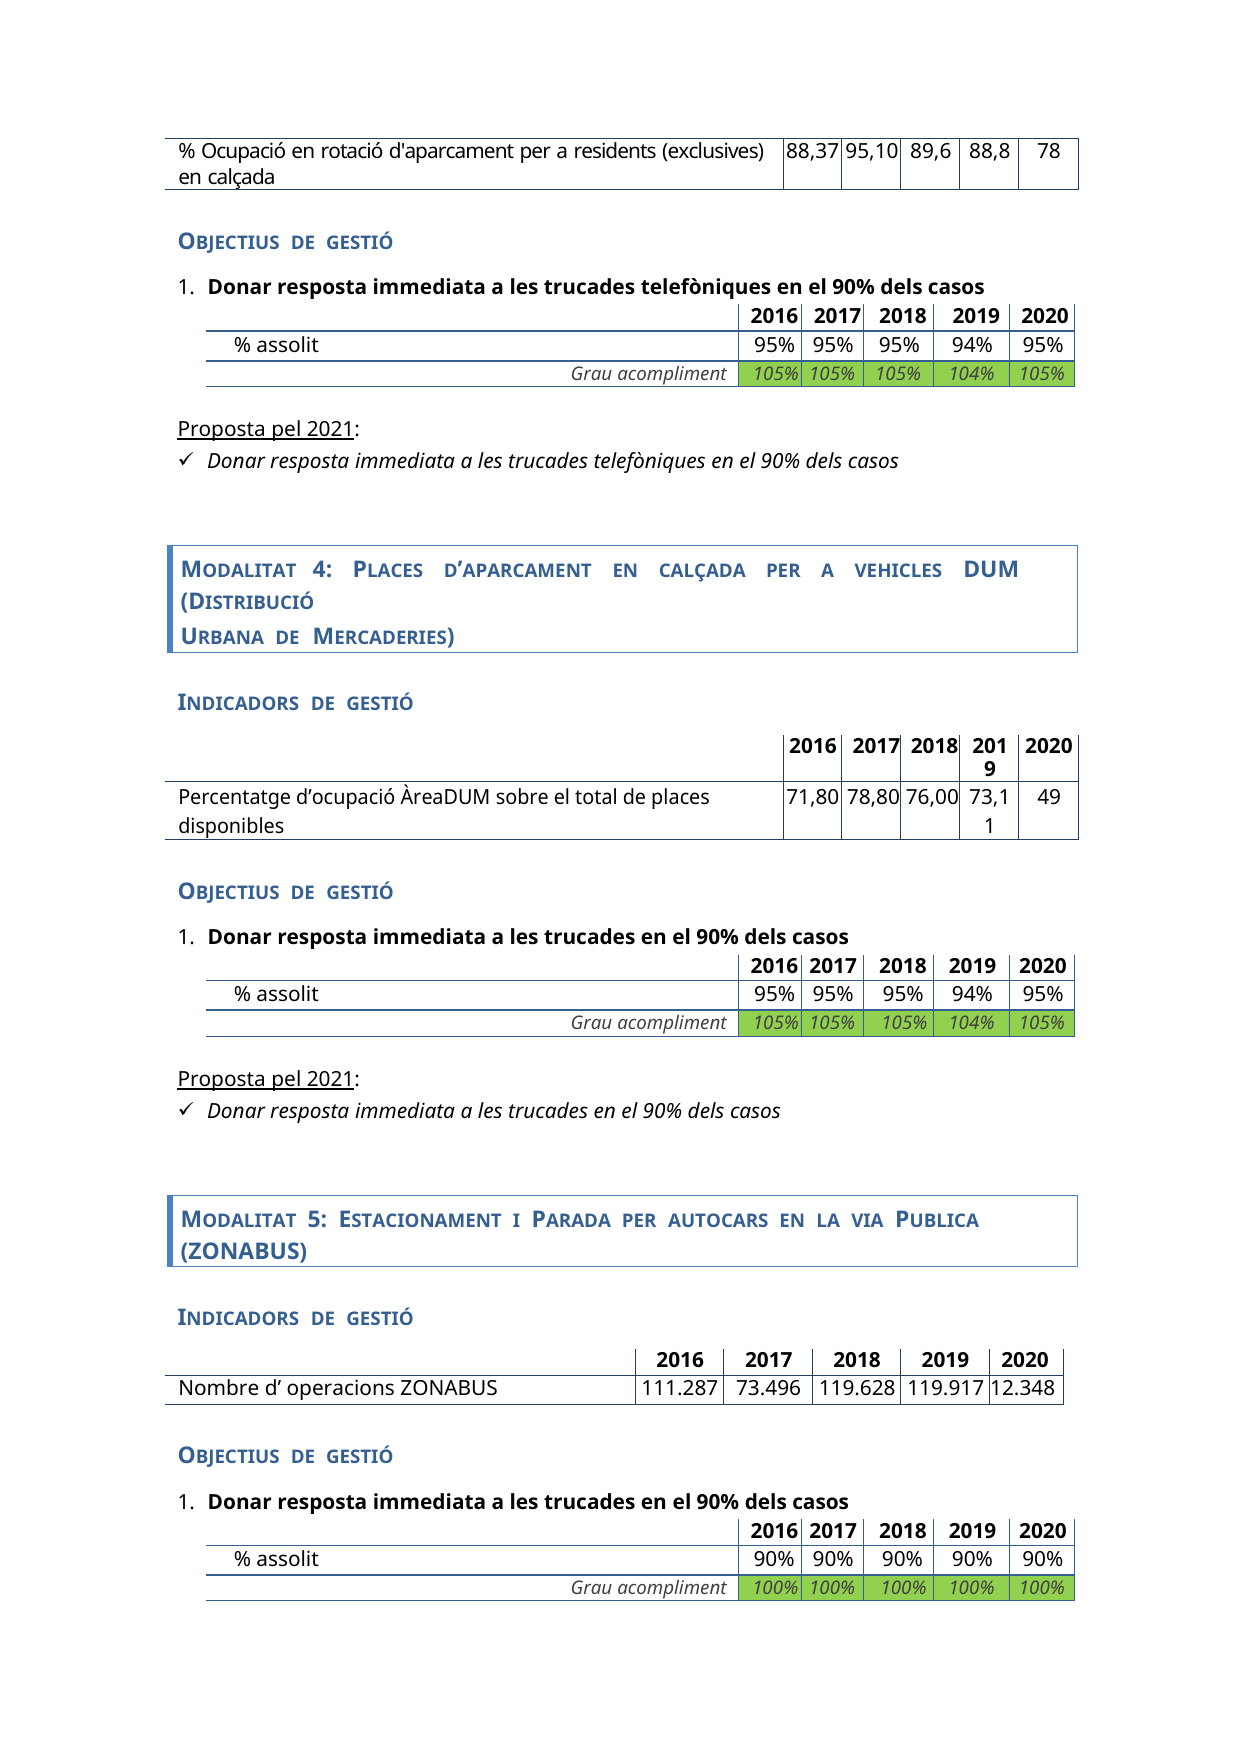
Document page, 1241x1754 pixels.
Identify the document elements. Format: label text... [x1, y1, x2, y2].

table_cell 119.917 [901, 1376, 989, 1404]
table_header 2019 [960, 735, 1018, 781]
table_header 2018 [901, 735, 959, 781]
table_header 2016 [739, 1519, 801, 1545]
text OBJECTIUS DE GESTIÓ [177, 225, 1090, 256]
table_header 2017 [802, 955, 863, 980]
table_cell Grau acompliment [206, 1011, 738, 1036]
subtitle 1. Donar resposta immediata a les trucades en el 90% dels casos [177, 1487, 1090, 1515]
table_header 2018 [813, 1349, 900, 1374]
table_header 2020 [1010, 1519, 1074, 1545]
table_header 2019 [934, 304, 1009, 330]
text INDICADORS DE GESTIÓ [177, 1301, 1090, 1332]
table_cell 78,80 [842, 782, 900, 839]
table_header 95% [1010, 332, 1074, 360]
table_cell 119.628 [813, 1376, 900, 1404]
table_cell 105% [1010, 1011, 1074, 1036]
table_cell Grau acompliment [206, 362, 738, 386]
table_cell 100% [802, 1576, 863, 1600]
table_header [206, 955, 738, 980]
table_cell 105% [802, 362, 863, 386]
table_cell 76,00 [901, 782, 959, 839]
table_cell 104% [934, 1011, 1009, 1036]
table_cell 105% [739, 1011, 801, 1036]
table_header 2020 [1010, 955, 1074, 980]
subtitle 1. Donar resposta immediata a les trucades en el 90% dels casos [177, 922, 1090, 951]
text OBJECTIUS DE GESTIÓ [177, 875, 1090, 906]
table_header 2019 [901, 1349, 989, 1374]
table_cell 105% [864, 1011, 933, 1036]
table_header 95% [802, 332, 863, 360]
table_header MODALITAT 5: ESTACIONAMENT I PARADA PER AUTOCARS EN LA VIA PUBLICA (ZONABUS) [173, 1196, 1077, 1266]
table_cell 111.287 [636, 1376, 723, 1404]
table_header [165, 735, 783, 781]
table_header MODALITAT 4: PLACES D’APARCAMENT EN CALÇADA PER A VEHICLES DUM (DISTRIBUCIÓ URBANA DE MERCADERIES) [173, 546, 1077, 651]
table_cell 105% [864, 362, 933, 386]
table_cell 95% [802, 981, 863, 1009]
table_cell 90% [1010, 1546, 1074, 1574]
table_header [165, 1349, 635, 1374]
table_cell 105% [739, 362, 801, 386]
subtitle 1. Donar resposta immediata a les trucades telefòniques en el 90% dels casos [177, 272, 1090, 301]
table_header [206, 304, 738, 330]
table_cell 100% [1010, 1576, 1074, 1600]
table_cell Nombre d’ operacions ZONABUS [165, 1376, 635, 1404]
table_header 2020 [1010, 304, 1074, 330]
table_cell 78 [1019, 139, 1078, 189]
table_cell 71,80 [784, 782, 841, 839]
table_header 94% [934, 332, 1009, 360]
table_cell 12.348 [990, 1376, 1063, 1404]
table_cell 104% [934, 362, 1009, 386]
table_cell 95% [739, 981, 801, 1009]
table_cell 88,37 [784, 139, 841, 189]
table_header 2016 [739, 304, 801, 330]
table_header 2020 [1019, 735, 1078, 781]
table_header 2017 [724, 1349, 812, 1374]
table_cell 105% [802, 1011, 863, 1036]
table_cell Grau acompliment [206, 1576, 738, 1600]
table_cell 100% [739, 1576, 801, 1600]
table_header 2019 [934, 955, 1009, 980]
table_header 2016 [739, 955, 801, 980]
text OBJECTIUS DE GESTIÓ [177, 1439, 1090, 1471]
table_cell 73,11 [960, 782, 1018, 839]
table_cell 90% [864, 1546, 933, 1574]
table_cell 105% [1010, 362, 1074, 386]
table_cell 90% [802, 1546, 863, 1574]
table_cell 100% [934, 1576, 1009, 1600]
table_cell 89,6 [901, 139, 959, 189]
table_header 2016 [636, 1349, 723, 1374]
table_cell 90% [934, 1546, 1009, 1574]
table_cell 95% [1010, 981, 1074, 1009]
table_header 95% [864, 332, 933, 360]
table_header % assolit [206, 332, 738, 360]
table_header 2018 [864, 1519, 933, 1545]
table_header 2017 [802, 304, 863, 330]
table_header 2018 [864, 955, 933, 980]
table_cell 95,10 [842, 139, 900, 189]
text Proposta pel 2021: [177, 1064, 1090, 1093]
table_cell 49 [1019, 782, 1078, 839]
table_cell 90% [739, 1546, 801, 1574]
table_cell 94% [934, 981, 1009, 1009]
table_header 2017 [842, 735, 900, 781]
table_cell % assolit [206, 981, 738, 1009]
list Donar resposta immediata a les trucades en el 90% dels casos [177, 1097, 1090, 1125]
text Proposta pel 2021: [177, 414, 1090, 442]
table_header 2019 [934, 1519, 1009, 1545]
text INDICADORS DE GESTIÓ [177, 686, 1090, 717]
table_header 2020 [990, 1349, 1063, 1374]
table_cell 100% [864, 1576, 933, 1600]
list Donar resposta immediata a les trucades telefòniques en el 90% dels casos [177, 446, 1090, 475]
table_header [206, 1519, 738, 1545]
table_header 2018 [864, 304, 933, 330]
table_header 2016 [784, 735, 841, 781]
table_cell % assolit [206, 1546, 738, 1574]
table_cell 73.496 [724, 1376, 812, 1404]
table_cell Percentatge d’ocupació ÀreaDUM sobre el total de places disponibles [165, 782, 783, 839]
table_cell 95% [864, 981, 933, 1009]
table_header 95% [739, 332, 801, 360]
table_header 2017 [802, 1519, 863, 1545]
table_cell 88,8 [960, 139, 1018, 189]
table_cell % Ocupació en rotació d'aparcament per a residents (exclusives) en calçada [165, 139, 783, 189]
